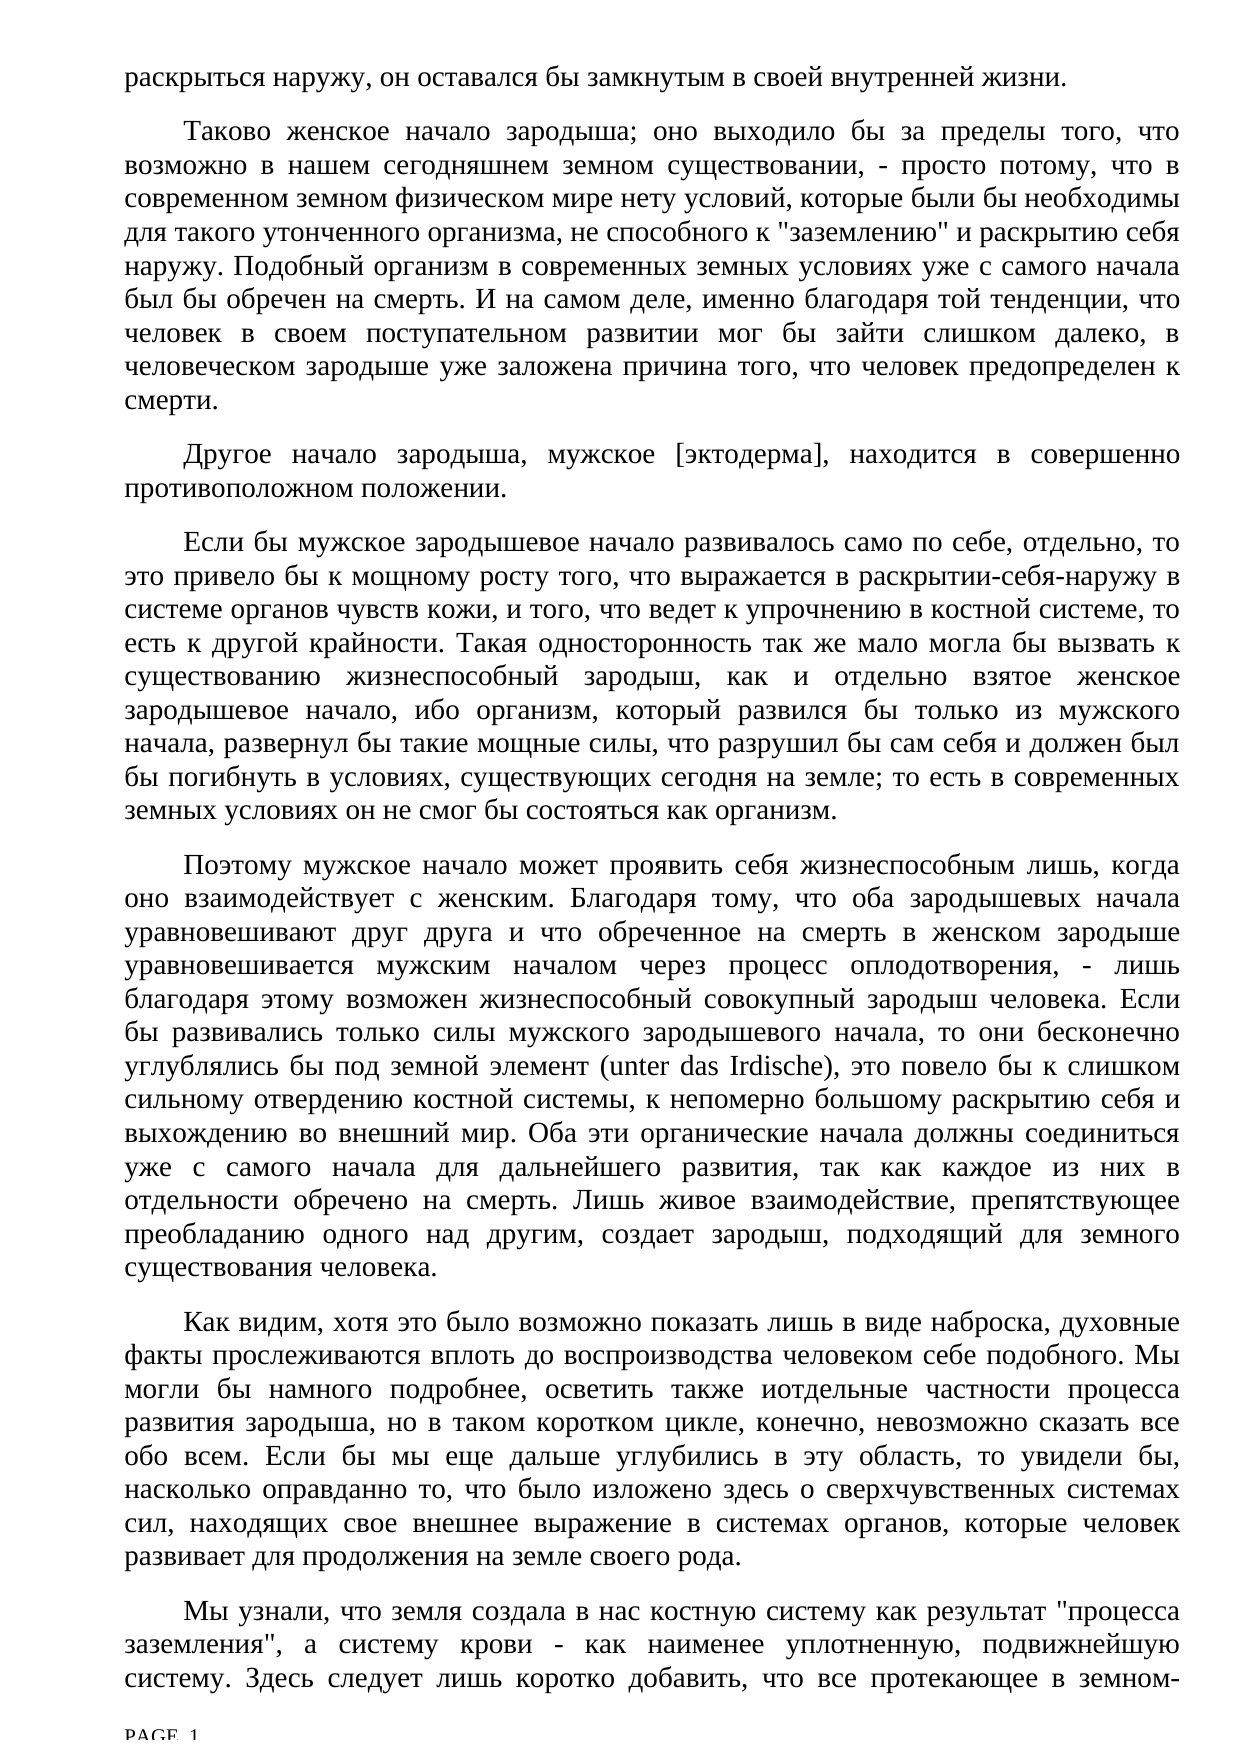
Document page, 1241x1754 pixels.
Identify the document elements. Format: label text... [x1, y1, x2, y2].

text Другое начало зародыша, мужское [эктодерма], находится в совершенно противоположном положении. [124, 436, 1181, 503]
text Мы узнали, что земля создала в нас костную систему как результат "процесса заземления", а систему крови - как наименее уплотненную, подвижнейшую систему. Здесь следует лишь коротко добавить, что все протекающее в земном- [124, 1593, 1181, 1693]
text Как видим, хотя это было возможно показать лишь в виде наброска, духовные факты прослеживаются вплоть до воспроизводства человеком себе подобного. Мы могли бы намного подробнее, осветить также иотдельные частности процесса развития зародыша, но в таком коротком цикле, конечно, невозможно сказать все обо всем. Если бы мы еще дальше углубились в эту область, то увидели бы, насколько оправданно то, что было изложено здесь о сверхчувственных системах сил, находящих свое внешнее выражение в системах органов, которые человек развивает для продолжения на земле своего рода. [124, 1304, 1181, 1572]
text раскрыться наружу, он оставался бы замкнутым в своей внутренней жизни. [124, 59, 1181, 93]
text Таково женское начало зародыша; оно выходило бы за пределы того, что возможно в нашем сегодняшнем земном существовании, - просто потому, что в современном земном физическом мире нету условий, которые были бы необходимы для такого утонченного организма, не способного к "заземлению" и раскрытию себя наружу. Подобный организм в современных земных условиях уже с самого начала был бы обречен на смерть. И на самом деле, именно благодаря той тенденции, что человек в своем поступательном развитии мог бы зайти слишком далеко, в человеческом зародыше уже заложена причина того, что человек предопределен к смерти. [124, 113, 1181, 415]
text Если бы мужское зародышевое начало развивалось само по себе, отдельно, то это привело бы к мощному росту того, что выражается в раскрытии-себя-наружу в системе органов чувств кожи, и того, что ведет к упрочнению в костной системе, то есть к другой крайности. Такая односторонность так же мало могла бы вызвать к существованию жизнеспособный зародыш, как и отдельно взятое женское зародышевое начало, ибо организм, который развился бы только из мужского начала, развернул бы такие мощные силы, что разрушил бы сам себя и должен был бы погибнуть в условиях, существующих сегодня на земле; то есть в современных земных условиях он не смог бы состояться как организм. [124, 524, 1181, 826]
text Поэтому мужское начало может проявить себя жизнеспособным лишь, когда оно взаимодействует с женским. Благодаря тому, что оба зародышевых начала уравновешивают друг друга и что обреченное на смерть в женском зародыше уравновешивается мужским началом через процесс оплодотворения, - лишь благодаря этому возможен жизнеспособный совокупный зародыш человека. Если бы развивались только силы мужского зародышевого начала, то они бесконечно углублялись бы под земной элемент (unter das Irdische), это повело бы к слишком сильному отвердению костной системы, к непомерно большому раскрытию себя и выхождению во внешний мир. Оба эти органические начала должны соединиться уже с самого начала для дальнейшего развития, так как каждое из них в отдельности обречено на смерть. Лишь живое взаимодействие, препятствующее преобладанию одного над другим, создает зародыш, подходящий для земного существования человека. [124, 847, 1181, 1283]
